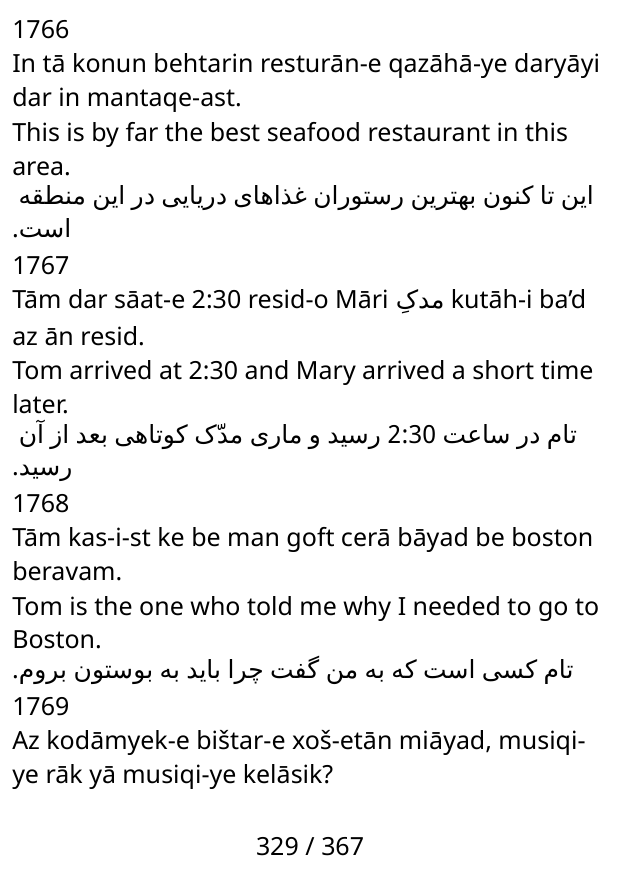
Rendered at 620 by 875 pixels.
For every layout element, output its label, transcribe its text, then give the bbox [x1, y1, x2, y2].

text This is by far the best seafood restaurant in this area. [12, 114, 607, 182]
text Tām kas-i-st ke be man goft cerā bāyad be boston beravam. [12, 520, 607, 588]
text Tom is the one who told me why I needed to go to Boston. [12, 588, 607, 656]
text تام در ساعت 2:30 رسید و ماری مدّک کوتاهی بعد از آن رسید. [12, 421, 607, 486]
text Az kodāmyek-e bištar-e xoš-etān mi‌āyad, musiqi-ye rāk yā musiqi-ye kelāsik? [12, 723, 607, 791]
text 1766 [12, 12, 607, 46]
text 1767 [12, 247, 607, 282]
text Tām dar sāat-e 2:30 resid-o Māri مدکِ kutāh-i ba’d az ān resid. [12, 282, 607, 353]
text 1769 [12, 689, 607, 723]
text In tā konun behtarin resturān-e qazāhā-ye daryāyi dar in mantaqe-ast. [12, 46, 607, 114]
text Tom arrived at 2:30 and Mary arrived a short time later. [12, 353, 607, 421]
text 1768 [12, 486, 607, 520]
text این تا کنون بهترین رستوران غذاهای دریایی در این منطقه است. [12, 182, 607, 247]
text تام کسی است که به من گفت چرا باید به بوستون بروم. [12, 656, 607, 689]
